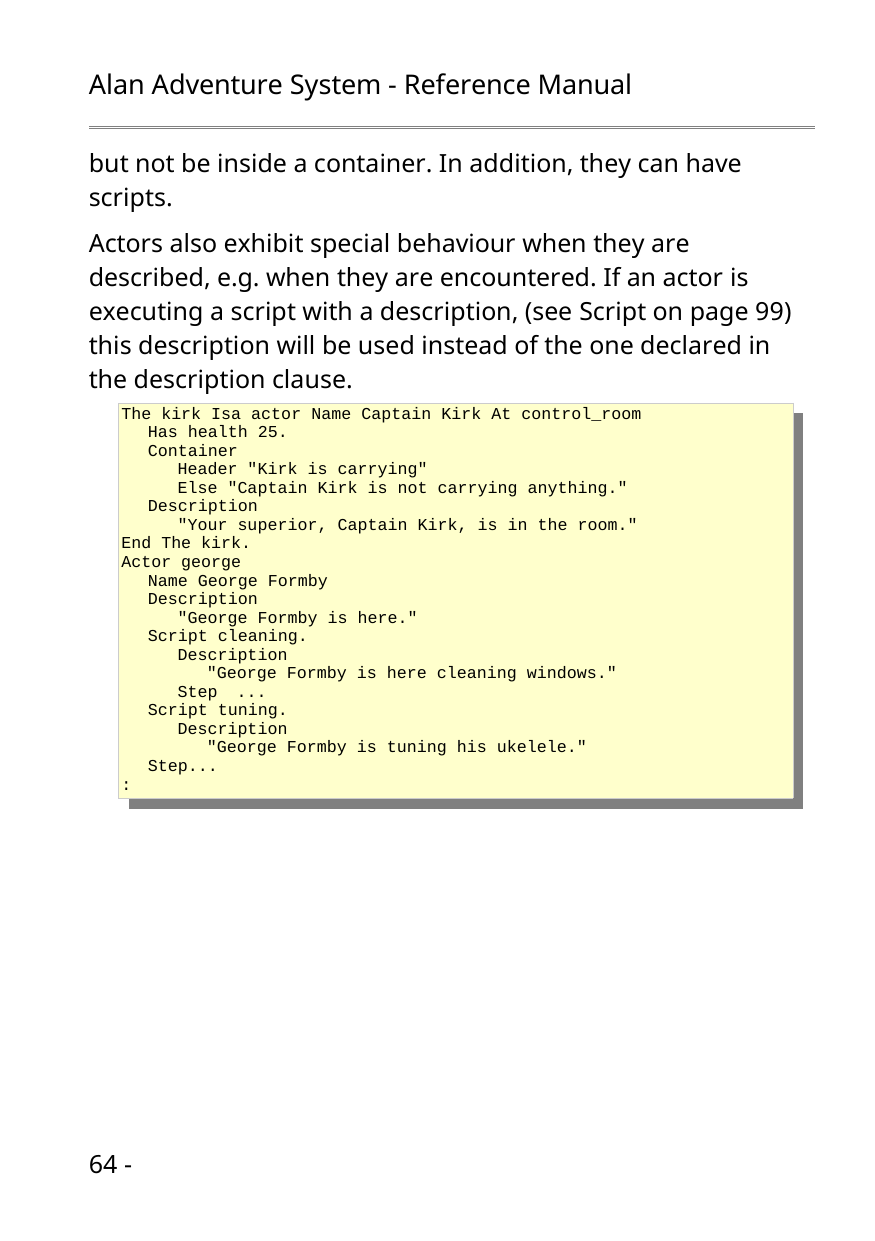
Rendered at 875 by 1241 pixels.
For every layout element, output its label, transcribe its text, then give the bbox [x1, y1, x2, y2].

text Actor george Name George Formby Description "George Formby is here." Script cleaning. Description "George Formby is here cleaning windows." Step ... Script tuning. Description "George Formby is tuning his ukelele." Step... : [119, 551, 793, 798]
text Actors also exhibit special behaviour when they are described, e.g. when they are encountered. If an actor is executing a script with a description, (see Script on page 78) this description will be used instead of the one declared in the description clause. [88, 226, 815, 396]
text The kirk Isa actor Name Captain Kirk At control_room Has health 25. Container Header "Kirk is carrying" Else "Captain Kirk is not carrying anything." Description "Your superior, Captain Kirk, is in the room." End The kirk. [119, 404, 793, 551]
text but not be inside a container. In addition, they can have scripts. [88, 146, 815, 213]
